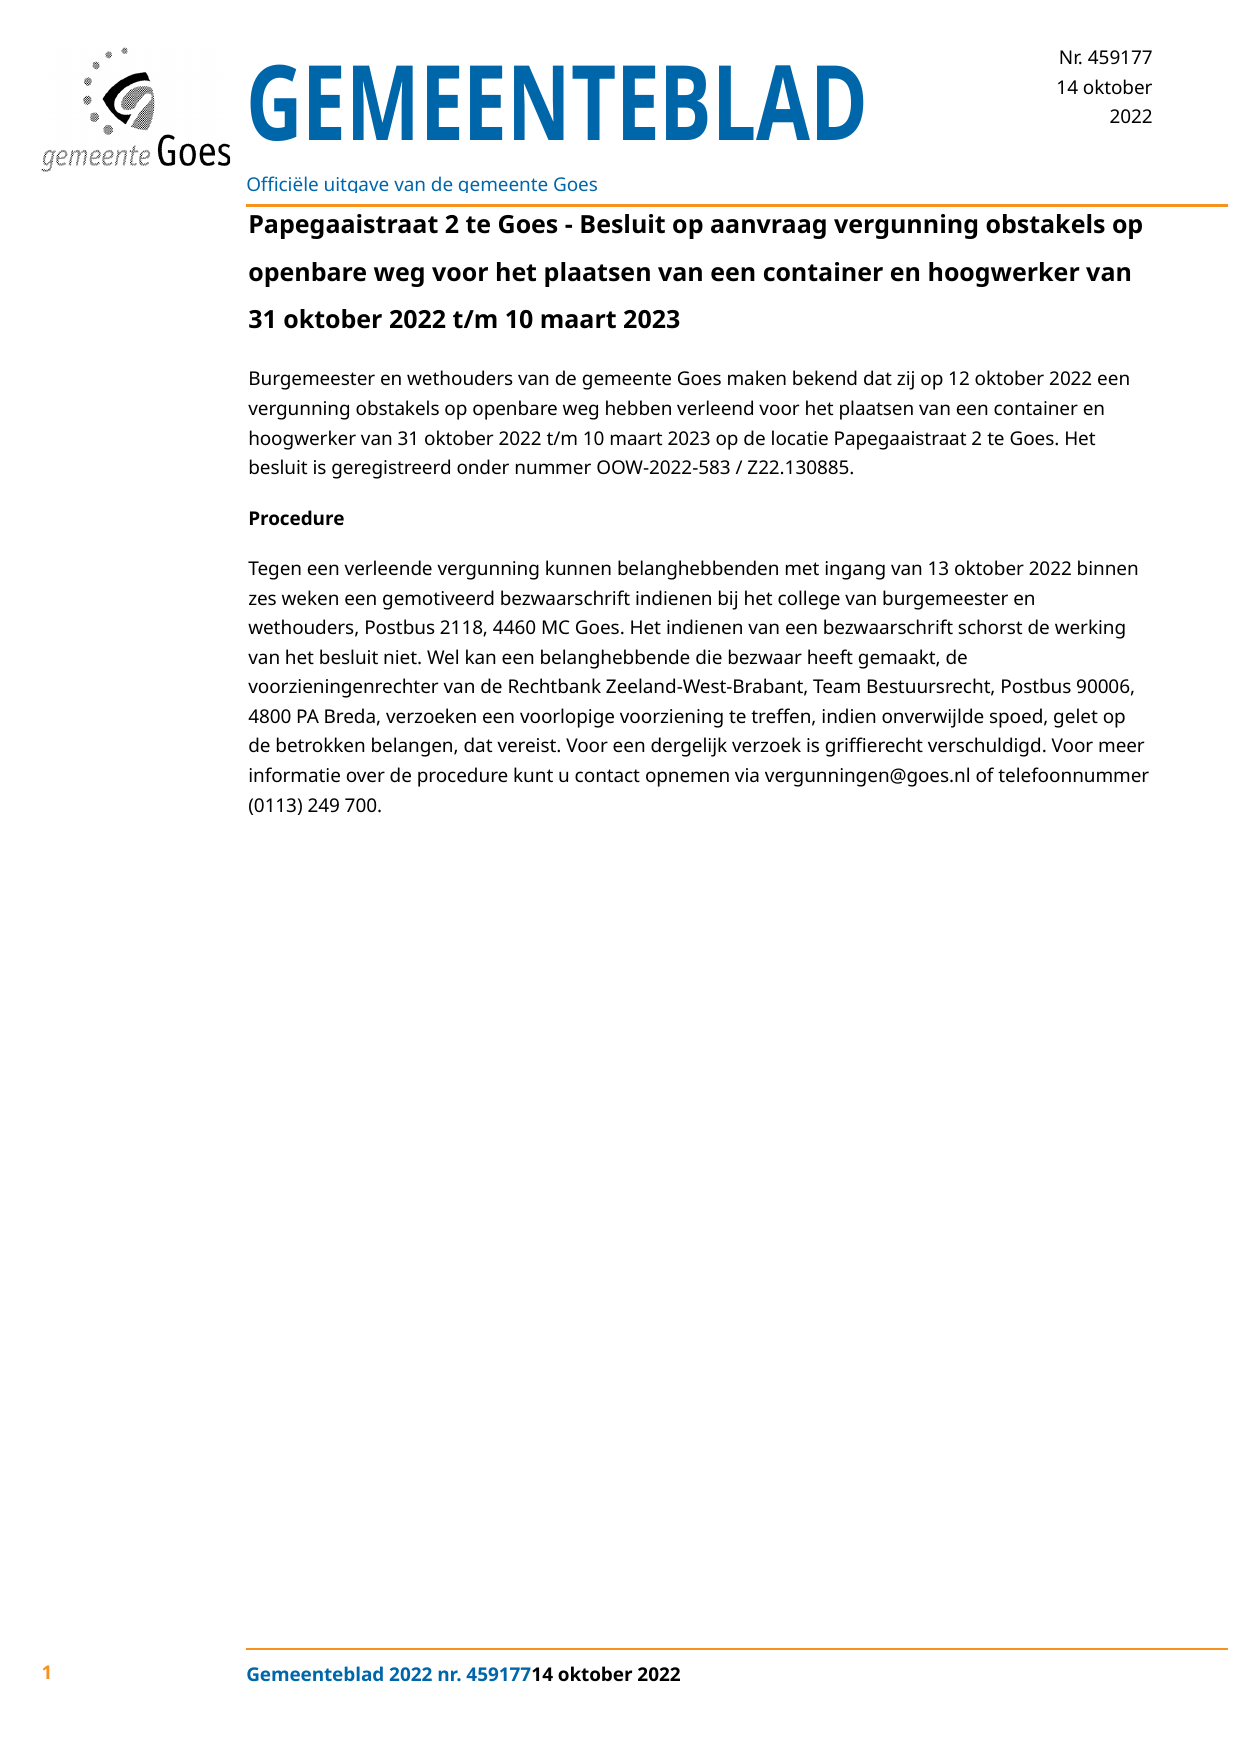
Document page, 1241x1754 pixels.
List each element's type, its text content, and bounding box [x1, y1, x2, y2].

text Papegaaistraat 2 te Goes - Besluit op aanvraag vergunning obstakels op openbare weg voor het plaatsen van een container en hoogwerker van 31 oktober 2022 t/m 10 maart 2023 [248, 207, 1152, 336]
picture [41, 47, 231, 172]
text Tegen een verleende vergunning kunnen belanghebbenden met ingang van 13 oktober 2022 binnen zes weken een gemotiveerd bezwaarschrift indienen bij het college van burgemeester en wethouders, Postbus 2118, 4460 MC Goes. Het indienen van een bezwaarschrift schorst de werking van het besluit niet. Wel kan een belanghebbende die bezwaar heeft gemaakt, de voorzieningenrechter van de Rechtbank Zeeland-West-Brabant, Team Bestuursrecht, Postbus 90006, 4800 PA Breda, verzoeken een voorlopige voorziening te treffen, indien onverwijlde spoed, gelet op de betrokken belangen, dat vereist. Voor een dergelijk verzoek is griffierecht verschuldigd. Voor meer informatie over de procedure kunt u contact opnemen via vergunningen@goes.nl of telefoonnummer (0113) 249 700. [248, 555, 1152, 817]
text Procedure [248, 505, 1152, 530]
text Burgemeester en wethouders van de gemeente Goes maken bekend dat zij op 12 oktober 2022 een vergunning obstakels op openbare weg hebben verleend voor het plaatsen van een container en hoogwerker van 31 oktober 2022 t/m 10 maart 2023 op de locatie Papegaaistraat 2 te Goes. Het besluit is geregistreerd onder nummer OOW-2022-583 / Z22.130885. [248, 366, 1152, 480]
